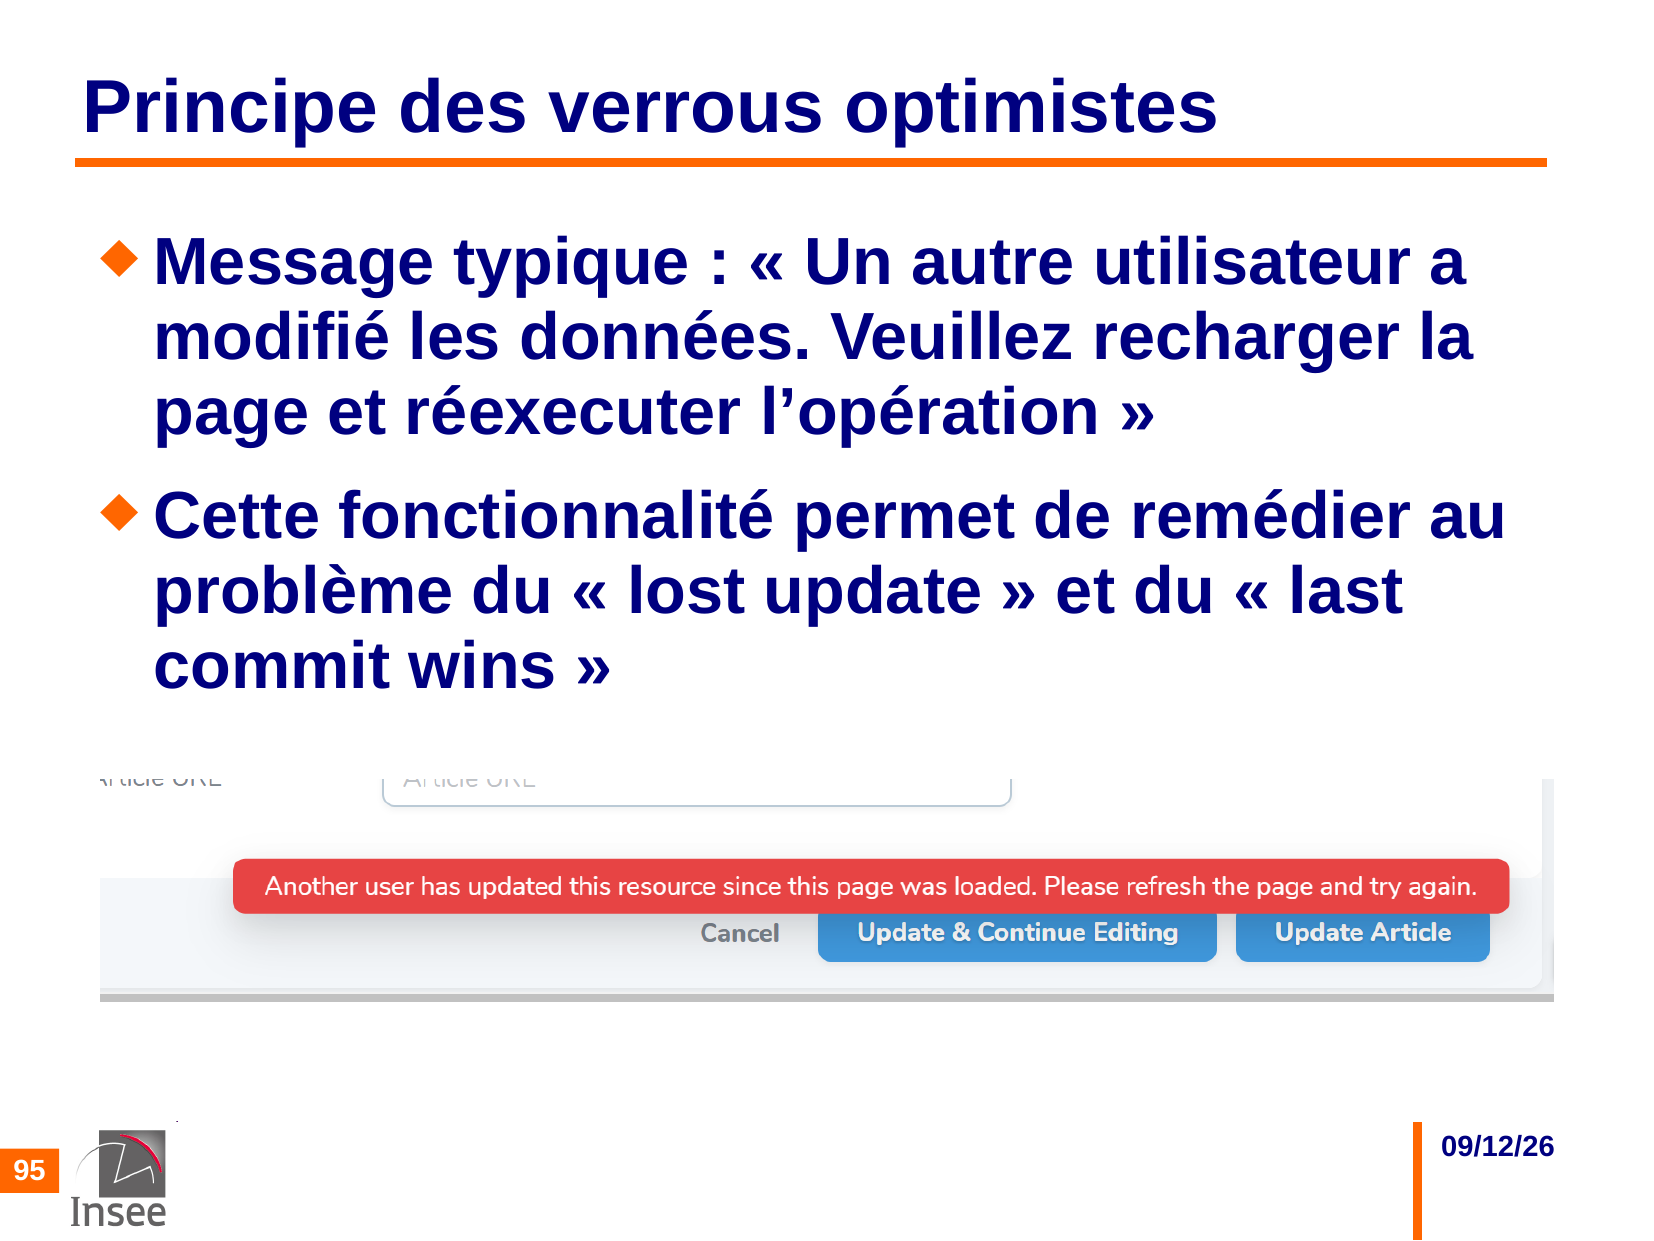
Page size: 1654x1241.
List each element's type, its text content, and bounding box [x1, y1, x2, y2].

title Principe des verrous optimistes [82, 49, 1619, 163]
list Message typique : « Un autre utilisateur a modifié les données. Veuillez recharger la page et réexecuter l’opération » Cette fonctionnalité permet de remédier au problème du « lost update » et du « last commit wins » [82, 224, 1571, 1063]
picture [62, 1121, 178, 1241]
picture [100, 779, 1554, 1002]
